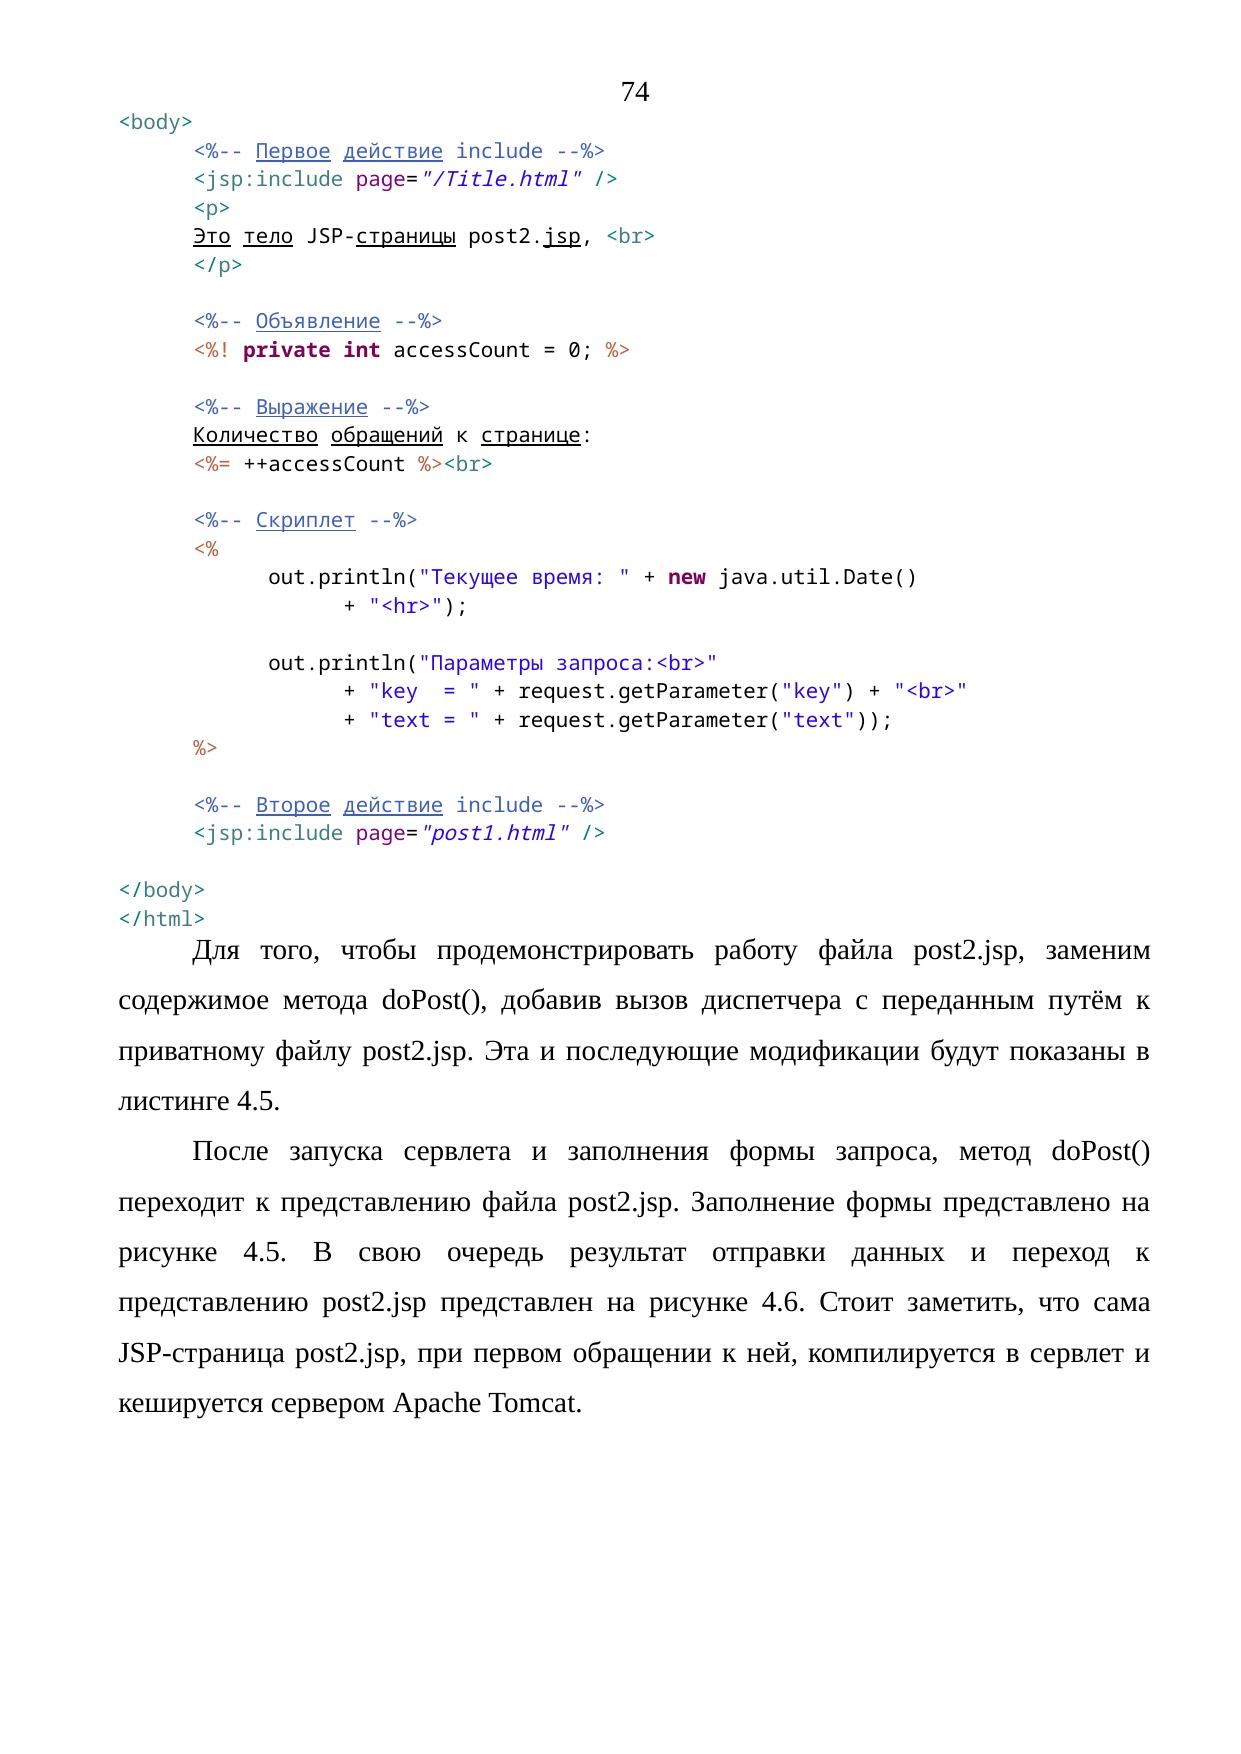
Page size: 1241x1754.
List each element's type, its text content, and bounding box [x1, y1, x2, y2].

text + "key = " + request.getParameter("key") + "<br>" [118, 676, 1152, 705]
text <%= ++accessCount %><br> [118, 449, 1152, 477]
text Для того, чтобы продемонстрировать работу файла post2.jsp, заменим содержимое метода doPost(), добавив вызов диспетчера с переданным путём к приватному файлу post2.jsp. Эта и последующие модификации будут показаны в листинге 4.5. [118, 932, 1152, 1117]
text <%-- Выражение --%> [118, 392, 1152, 420]
text После запуска сервлета и заполнения формы запроса, метод doPost() переходит к представлению файла post2.jsp. Заполнение формы представлено на рисунке 4.5. В свою очередь результат отправки данных и переход к представлению post2.jsp представлен на рисунке 4.6. Стоит заметить, что сама JSP-страница post2.jsp, при первом обращении к ней, компилируется в сервлет и кешируется сервером Apache Tomcat. [118, 1133, 1152, 1418]
text </p> [118, 250, 1152, 278]
text + "text = " + request.getParameter("text")); [118, 705, 1152, 733]
text Количество обращений к странице: [118, 420, 1152, 449]
text <body> [118, 107, 1152, 136]
text out.println("Текущее время: " + new java.util.Date() [118, 562, 1152, 591]
text Это тело JSP-страницы post2.jsp, <br> [118, 221, 1152, 250]
text %> [118, 733, 1152, 762]
text + "<hr>"); [118, 591, 1152, 619]
text </body> [118, 875, 1152, 904]
text </html> [118, 904, 1152, 932]
text out.println("Параметры запроса:<br>" [118, 648, 1152, 676]
text <%-- Объявление --%> [118, 307, 1152, 335]
text <%-- Скриплет --%> [118, 506, 1152, 534]
text <jsp:include page="post1.html" /> [118, 818, 1152, 847]
text <%-- Второе действие include --%> [118, 790, 1152, 818]
text <%-- Первое действие include --%> [118, 136, 1152, 164]
text <p> [118, 193, 1152, 221]
text <%! private int accessCount = 0; %> [118, 335, 1152, 363]
text <% [118, 534, 1152, 562]
text <jsp:include page="/Title.html" /> [118, 164, 1152, 193]
